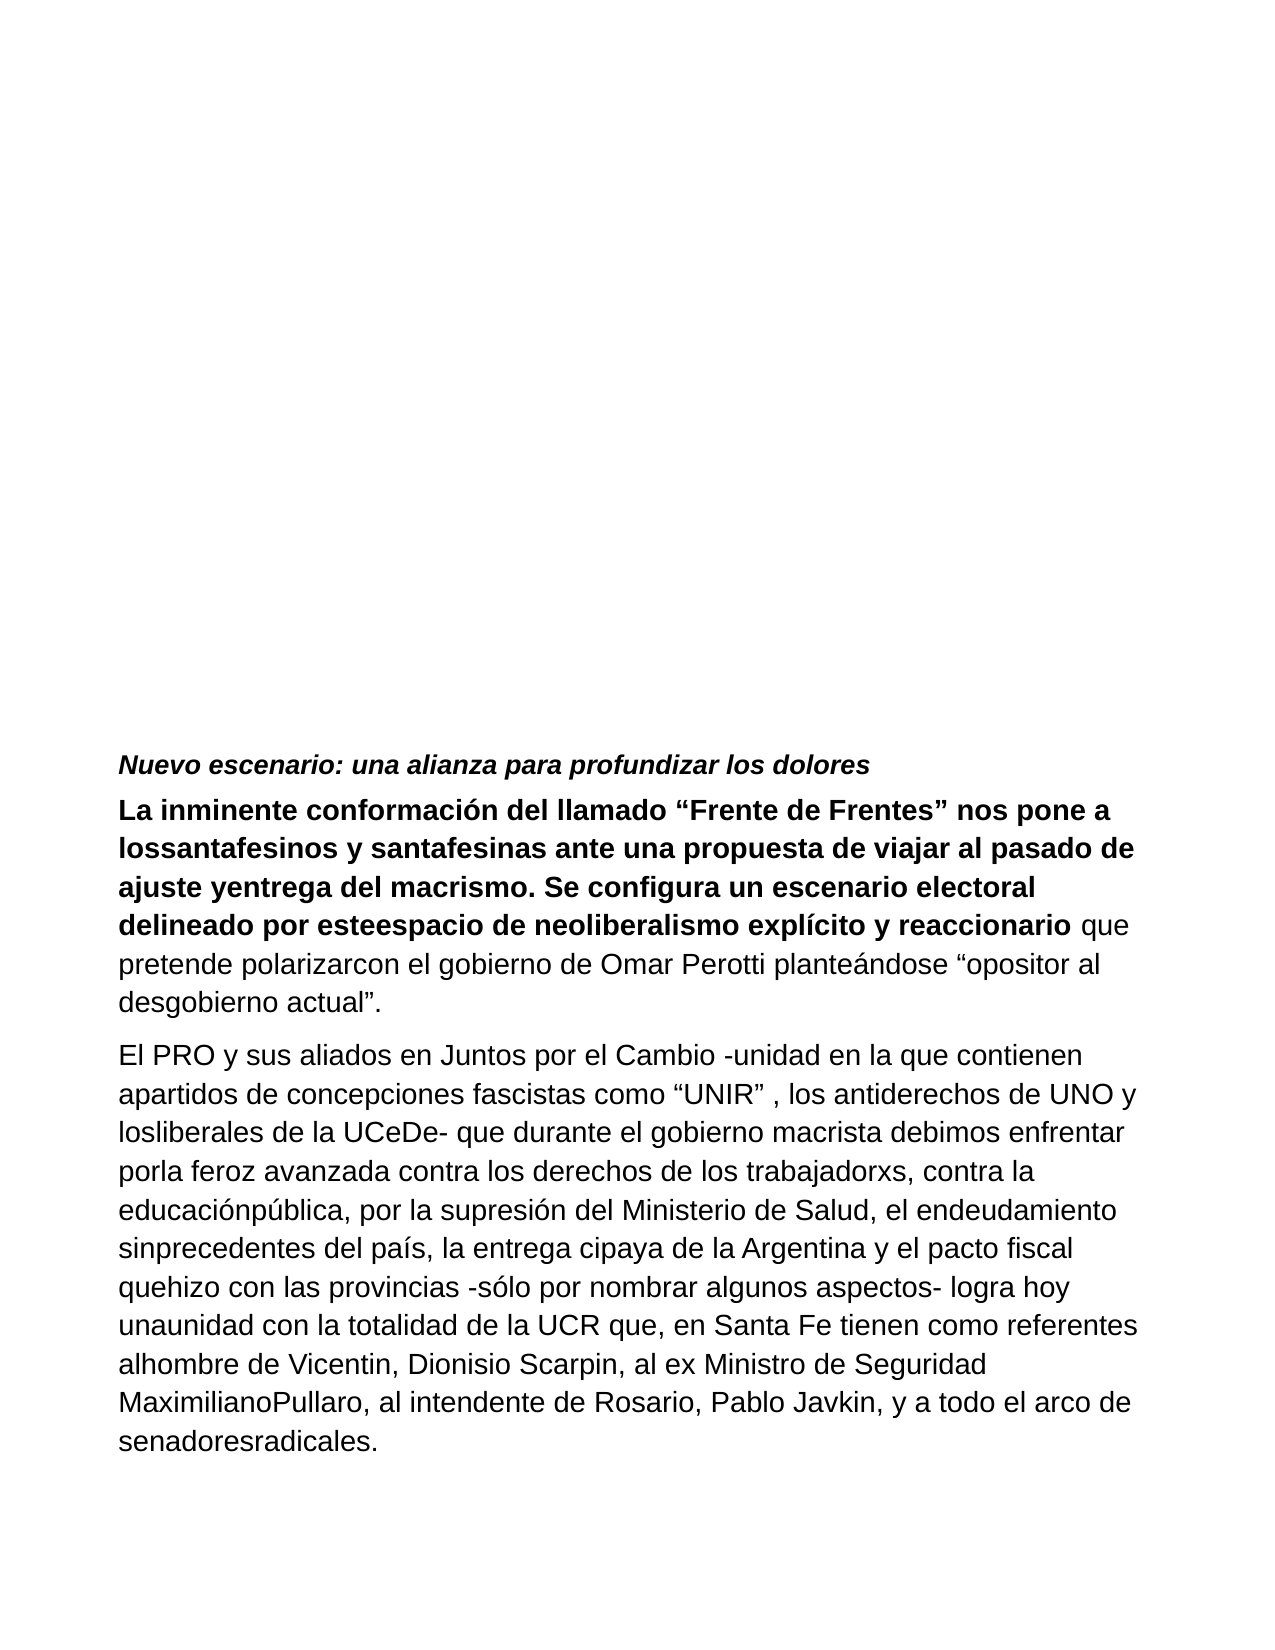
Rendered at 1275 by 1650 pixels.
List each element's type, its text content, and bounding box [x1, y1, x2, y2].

subtitle Nuevo escenario: una alianza para profundizar los dolores [118, 749, 1157, 780]
text La inminente conformación del llamado “Frente de Frentes” nos pone a lossantafesinos y santafesinas ante una propuesta de viajar al pasado de ajuste yentrega del macrismo. Se configura un escenario electoral delineado por esteespacio de neoliberalismo explícito y reaccionario que pretende polarizarcon el gobierno de Omar Perotti planteándose “opositor al desgobierno actual”. [118, 793, 1157, 1019]
text El PRO y sus aliados en Juntos por el Cambio -unidad en la que contienen apartidos de concepciones fascistas como “UNIR” , los antiderechos de UNO y losliberales de la UCeDe- que durante el gobierno macrista debimos enfrentar porla feroz avanzada contra los derechos de los trabajadorxs, contra la educaciónpública, por la supresión del Ministerio de Salud, el endeudamiento sinprecedentes del país, la entrega cipaya de la Argentina y el pacto fiscal quehizo con las provincias -sólo por nombrar algunos aspectos- logra hoy unaunidad con la totalidad de la UCR que, en Santa Fe tienen como referentes alhombre de Vicentin, Dionisio Scarpin, al ex Ministro de Seguridad MaximilianoPullaro, al intendente de Rosario, Pablo Javkin, y a todo el arco de senadoresradicales. [118, 1038, 1157, 1457]
